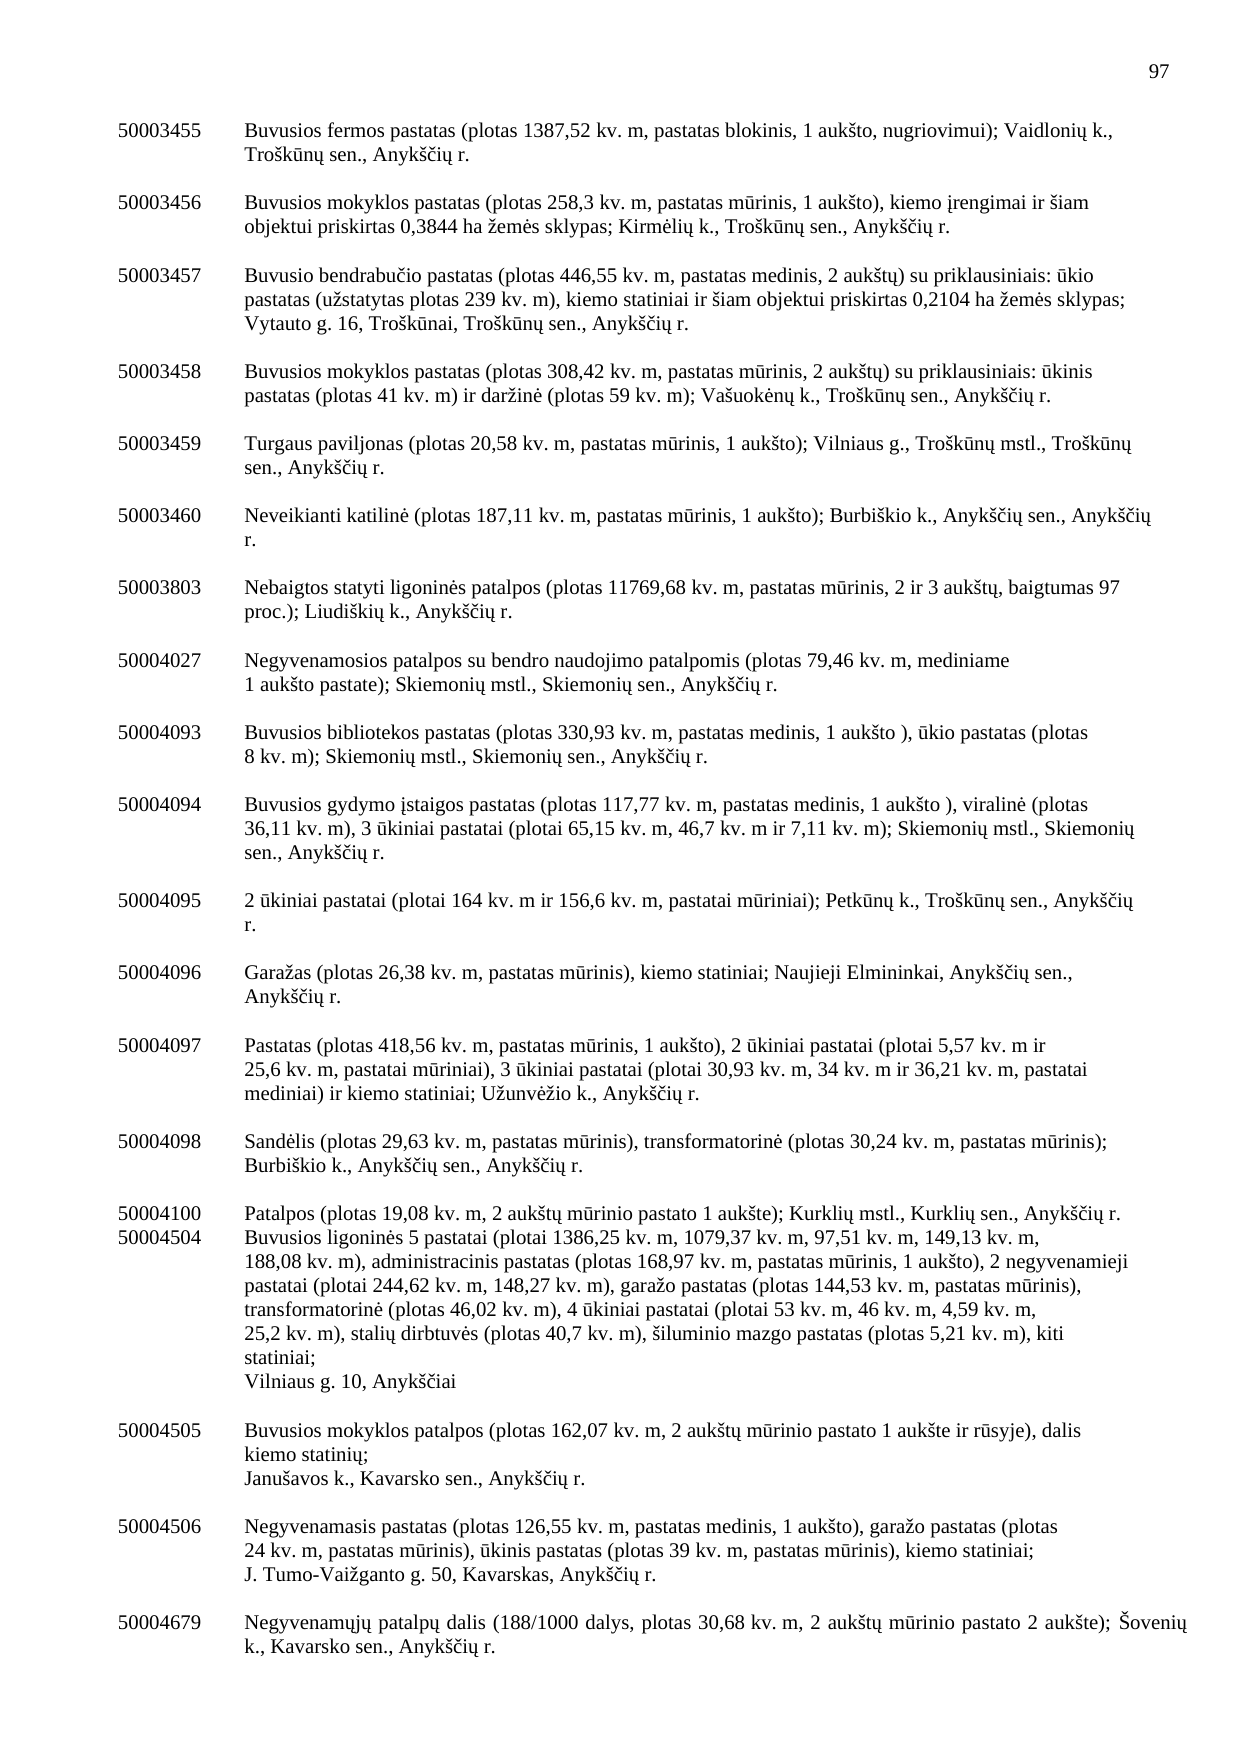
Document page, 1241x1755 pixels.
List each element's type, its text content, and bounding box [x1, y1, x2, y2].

table_cell [1198, 166, 1240, 190]
table_cell [1198, 118, 1240, 166]
table_cell [1148, 431, 1163, 479]
table_cell 50003457 [101, 263, 233, 335]
table_cell [1163, 1201, 1178, 1225]
table_cell [1148, 888, 1163, 936]
table_cell [1148, 720, 1163, 768]
table_cell 50004506 [101, 1514, 233, 1586]
table_cell [1163, 1225, 1178, 1393]
table_cell [1163, 1129, 1178, 1177]
table_cell [1178, 575, 1192, 623]
table_cell [101, 407, 1198, 431]
table_cell [1198, 431, 1240, 479]
table_cell [1148, 190, 1163, 238]
table_cell [1178, 1514, 1192, 1586]
table_cell [1163, 1033, 1178, 1105]
table_cell [1198, 479, 1240, 503]
table_cell [1198, 1514, 1240, 1586]
table_cell [101, 624, 1198, 647]
table_cell [1198, 864, 1240, 888]
table_cell [1178, 1129, 1192, 1177]
table_cell [1163, 888, 1178, 936]
table_cell 50004679 [101, 1610, 233, 1658]
table_cell [101, 1009, 1198, 1032]
table_cell Negyvenamųjų patalpų dalis (188/1000 dalys, plotas 30,68 kv. m, 2 aukštų mūrinio pastato 2 aukšte); Šovenių k., Kavarsko sen., Anykščių r. [233, 1610, 1198, 1658]
table_cell Buvusios bibliotekos pastatas (plotas 330,93 kv. m, pastatas medinis, 1 aukšto ), ūkio pastatas (plotas 8 kv. m); Skiemonių mstl., Skiemonių sen., Anykščių r. [233, 720, 1148, 768]
table_cell Pastatas (plotas 418,56 kv. m, pastatas mūrinis, 1 aukšto), 2 ūkiniai pastatai (plotai 5,57 kv. m ir 25,6 kv. m, pastatai mūriniai), 3 ūkiniai pastatai (plotai 30,93 kv. m, 34 kv. m ir 36,21 kv. m, pastatai mediniai) ir kiemo statiniai; Užunvėžio k., Anykščių r. [233, 1033, 1148, 1105]
table_cell [101, 551, 1198, 575]
table_cell [1148, 575, 1163, 623]
table_cell [1163, 263, 1178, 335]
table_cell 2 ūkiniai pastatai (plotai 164 kv. m ir 156,6 kv. m, pastatai mūriniai); Petkūnų k., Troškūnų sen., Anykščių r. [233, 888, 1148, 936]
table_cell [1198, 359, 1240, 407]
table_cell [1198, 648, 1240, 696]
table_cell [1148, 792, 1163, 864]
table_cell [1148, 263, 1163, 335]
table_cell Neveikianti katilinė (plotas 187,11 kv. m, pastatas mūrinis, 1 aukšto); Burbiškio k., Anykščių sen., Anykščių r. [233, 503, 1178, 551]
table_cell 50004094 [101, 792, 233, 864]
table_cell [1178, 359, 1192, 407]
table_cell [1193, 1418, 1198, 1490]
table_cell [1198, 1586, 1240, 1610]
table_cell [1193, 1514, 1198, 1586]
table_cell Negyvenamasis pastatas (plotas 126,55 kv. m, pastatas medinis, 1 aukšto), garažo pastatas (plotas 24 kv. m, pastatas mūrinis), ūkinis pastatas (plotas 39 kv. m, pastatas mūrinis), kiemo statiniai; J. Tumo-Vaižganto g. 50, Kavarskas, Anykščių r. [233, 1514, 1148, 1586]
table_cell [1178, 431, 1192, 479]
table_cell [101, 936, 1198, 960]
table_cell [101, 1394, 1198, 1417]
table_cell Sandėlis (plotas 29,63 kv. m, pastatas mūrinis), transformatorinė (plotas 30,24 kv. m, pastatas mūrinis); Burbiškio k., Anykščių sen., Anykščių r. [233, 1129, 1148, 1177]
table_cell [1193, 431, 1198, 479]
table_cell [1178, 1225, 1192, 1393]
table_cell [1198, 888, 1240, 936]
table_cell [1198, 1177, 1240, 1201]
table_cell [1193, 888, 1198, 936]
table_cell [1198, 407, 1240, 431]
table_cell 50004027 [101, 648, 233, 696]
table_cell 50004505 [101, 1418, 233, 1490]
table_cell [1148, 1201, 1163, 1225]
table_cell [1198, 1009, 1240, 1032]
table_cell Buvusios fermos pastatas (plotas 1387,52 kv. m, pastatas blokinis, 1 aukšto, nugriovimui); Vaidlonių k., Troškūnų sen., Anykščių r. [233, 118, 1148, 166]
table_cell [1198, 1490, 1240, 1514]
table_cell [1148, 960, 1163, 1008]
table_cell [101, 166, 1198, 190]
table_cell [1178, 960, 1192, 1008]
table_cell [1198, 1201, 1240, 1225]
table_cell [1198, 768, 1240, 792]
table_cell [1163, 1514, 1178, 1586]
table_cell [1198, 335, 1240, 359]
table_cell [101, 696, 1198, 720]
table_cell [1193, 575, 1198, 623]
table_cell [1198, 624, 1240, 647]
table_cell [1163, 792, 1178, 864]
table_cell 50004098 [101, 1129, 233, 1177]
table_cell Buvusio bendrabučio pastatas (plotas 446,55 kv. m, pastatas medinis, 2 aukštų) su priklausiniais: ūkio pastatas (užstatytas plotas 239 kv. m), kiemo statiniai ir šiam objektui priskirtas 0,2104 ha žemės sklypas; Vytauto g. 16, Troškūnai, Troškūnų sen., Anykščių r. [233, 263, 1148, 335]
table_cell Negyvenamosios patalpos su bendro naudojimo patalpomis (plotas 79,46 kv. m, mediniame 1 aukšto pastate); Skiemonių mstl., Skiemonių sen., Anykščių r. [233, 648, 1148, 696]
table_cell [1193, 190, 1198, 238]
table_cell [1148, 1514, 1163, 1586]
table_cell [1148, 1129, 1163, 1177]
table_cell [1193, 1225, 1198, 1393]
table_cell [1178, 888, 1192, 936]
table_cell [1178, 1201, 1192, 1225]
table_cell [1193, 263, 1198, 335]
table_cell [1148, 1418, 1163, 1490]
table_cell [1198, 1658, 1240, 1682]
table_cell 50003456 [101, 190, 233, 238]
table_cell [1148, 648, 1163, 696]
table_cell 50003458 [101, 359, 233, 407]
table_cell [1193, 503, 1198, 551]
table_cell [1198, 1129, 1240, 1177]
table_cell [1163, 118, 1178, 166]
table_cell Buvusios ligoninės 5 pastatai (plotai 1386,25 kv. m, 1079,37 kv. m, 97,51 kv. m, 149,13 kv. m, 188,08 kv. m), administracinis pastatas (plotas 168,97 kv. m, pastatas mūrinis, 1 aukšto), 2 negyvenamieji pastatai (plotai 244,62 kv. m, 148,27 kv. m), garažo pastatas (plotas 144,53 kv. m, pastatas mūrinis), transformatorinė (plotas 46,02 kv. m), 4 ūkiniai pastatai (plotai 53 kv. m, 46 kv. m, 4,59 kv. m, 25,2 kv. m), stalių dirbtuvės (plotas 40,7 kv. m), šiluminio mazgo pastatas (plotas 5,21 kv. m), kiti statiniai; Vilniaus g. 10, Anykščiai [233, 1225, 1148, 1393]
table_cell [1163, 1418, 1178, 1490]
table_cell [1193, 792, 1198, 864]
table_cell [1148, 1225, 1163, 1393]
table_cell [1198, 503, 1240, 551]
table_cell [101, 1586, 1198, 1610]
table_cell Buvusios mokyklos pastatas (plotas 258,3 kv. m, pastatas mūrinis, 1 aukšto), kiemo įrengimai ir šiam objektui priskirtas 0,3844 ha žemės sklypas; Kirmėlių k., Troškūnų sen., Anykščių r. [233, 190, 1148, 238]
table_cell [1163, 575, 1178, 623]
table_cell [1163, 190, 1178, 238]
table_cell 50004096 [101, 960, 233, 1008]
table_cell [1198, 696, 1240, 720]
table_cell [1193, 1201, 1198, 1225]
table_cell [101, 1658, 1198, 1682]
table_cell [1178, 503, 1192, 551]
table_cell [101, 768, 1198, 792]
table_cell [1198, 575, 1240, 623]
table_cell Garažas (plotas 26,38 kv. m, pastatas mūrinis), kiemo statiniai; Naujieji Elmininkai, Anykščių sen., Anykščių r. [233, 960, 1148, 1008]
table_cell [1163, 960, 1178, 1008]
table_cell [1193, 1033, 1198, 1105]
table_cell [1178, 1418, 1192, 1490]
table_cell [1163, 359, 1178, 407]
table_cell [1148, 359, 1163, 407]
table_cell [1178, 1033, 1192, 1105]
table_cell 50003460 [101, 503, 233, 551]
table_cell [1193, 720, 1198, 768]
table_cell Buvusios mokyklos pastatas (plotas 308,42 kv. m, pastatas mūrinis, 2 aukštų) su priklausiniais: ūkinis pastatas (plotas 41 kv. m) ir daržinė (plotas 59 kv. m); Vašuokėnų k., Troškūnų sen., Anykščių r. [233, 359, 1148, 407]
table_cell [1193, 648, 1198, 696]
table_cell Nebaigtos statyti ligoninės patalpos (plotas 11769,68 kv. m, pastatas mūrinis, 2 ir 3 aukštų, baigtumas 97 proc.); Liudiškių k., Anykščių r. [233, 575, 1148, 623]
table_cell [1198, 960, 1240, 1008]
table_cell 50003455 [101, 118, 233, 166]
table_cell 50004504 [101, 1225, 233, 1393]
table_cell [1198, 1033, 1240, 1105]
table_cell [1148, 118, 1163, 166]
table_cell [1198, 792, 1240, 864]
table_cell [101, 864, 1198, 888]
table_cell 50004097 [101, 1033, 233, 1105]
table_cell [1178, 648, 1192, 696]
table_cell Turgaus paviljonas (plotas 20,58 kv. m, pastatas mūrinis, 1 aukšto); Vilniaus g., Troškūnų mstl., Troškūnų sen., Anykščių r. [233, 431, 1148, 479]
table_cell [1178, 190, 1192, 238]
table_cell [1198, 239, 1240, 262]
table_cell [1178, 792, 1192, 864]
table_cell [1198, 1225, 1240, 1393]
table_cell 50004100 [101, 1201, 233, 1225]
table_cell [101, 1177, 1198, 1201]
table_cell [1163, 431, 1178, 479]
table_cell 50003803 [101, 575, 233, 623]
table_cell [1198, 1105, 1240, 1129]
table_cell [1198, 1418, 1240, 1490]
table_cell [1193, 118, 1198, 166]
table_cell Patalpos (plotas 19,08 kv. m, 2 aukštų mūrinio pastato 1 aukšte); Kurklių mstl., Kurklių sen., Anykščių r. [233, 1201, 1148, 1225]
table_cell [1198, 720, 1240, 768]
table_cell [101, 239, 1198, 262]
table_cell [1198, 1394, 1240, 1417]
table_cell [1193, 359, 1198, 407]
table_cell [1193, 1129, 1198, 1177]
table_cell 50004093 [101, 720, 233, 768]
table_cell 50003459 [101, 431, 233, 479]
table_cell [1198, 936, 1240, 960]
table_cell [101, 1105, 1198, 1129]
table_cell Buvusios mokyklos patalpos (plotas 162,07 kv. m, 2 aukštų mūrinio pastato 1 aukšte ir rūsyje), dalis kiemo statinių; Janušavos k., Kavarsko sen., Anykščių r. [233, 1418, 1148, 1490]
table_cell [1198, 190, 1240, 238]
table_cell [1163, 720, 1178, 768]
table_cell [1178, 118, 1192, 166]
table_cell [1198, 1610, 1240, 1658]
table_cell 50004095 [101, 888, 233, 936]
table_cell [101, 1490, 1198, 1514]
table_cell [1178, 263, 1192, 335]
table_cell Buvusios gydymo įstaigos pastatas (plotas 117,77 kv. m, pastatas medinis, 1 aukšto ), viralinė (plotas 36,11 kv. m), 3 ūkiniai pastatai (plotai 65,15 kv. m, 46,7 kv. m ir 7,11 kv. m); Skiemonių mstl., Skiemonių sen., Anykščių r. [233, 792, 1148, 864]
table_cell [1148, 1033, 1163, 1105]
table_cell [1198, 263, 1240, 335]
table_cell [1163, 648, 1178, 696]
table_cell [1198, 551, 1240, 575]
table_cell [101, 335, 1198, 359]
table_cell [101, 479, 1198, 503]
table_cell [1178, 720, 1192, 768]
table_cell [1193, 960, 1198, 1008]
